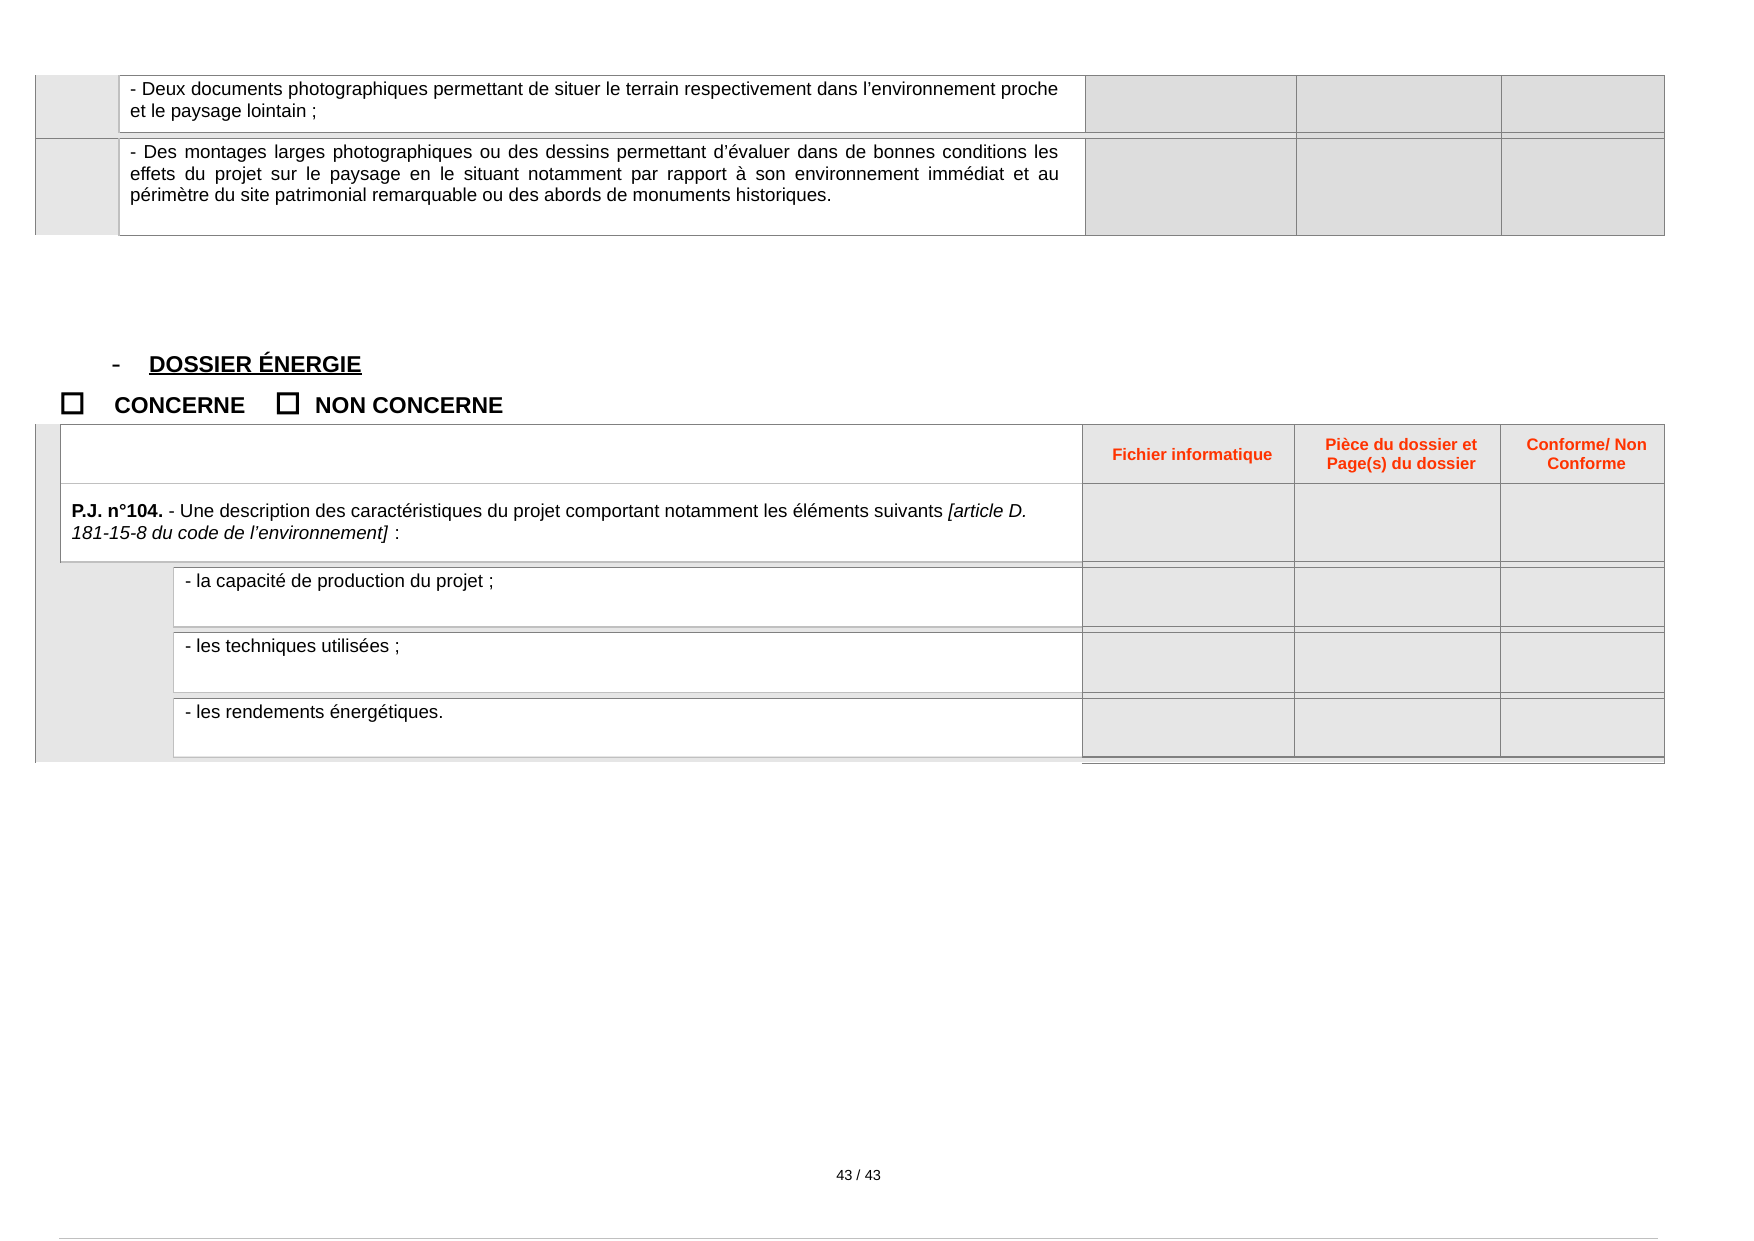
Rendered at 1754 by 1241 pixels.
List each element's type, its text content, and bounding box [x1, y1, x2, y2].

table_cell [1501, 699, 1664, 756]
table_cell [1295, 562, 1500, 567]
table_cell [1501, 562, 1664, 567]
table_header [36, 424, 60, 483]
table_header [61, 425, 1082, 483]
table_cell [36, 756, 1082, 762]
table_cell [36, 632, 173, 692]
table_cell [1083, 562, 1294, 567]
table_cell [36, 567, 173, 626]
table_cell [1083, 633, 1294, 692]
table_cell [1295, 484, 1500, 561]
table_cell P.J. n°104. - Une description des caractéristiques du projet comportant notamment les éléments suivants [article D. 181-15-8 du code de l’environnement] : [61, 484, 1082, 561]
table_cell - la capacité de production du projet ; [174, 568, 1082, 626]
table_cell [36, 75, 118, 132]
text CONCERNENON CONCERNE [59, 392, 1643, 420]
table_cell [36, 626, 1082, 632]
table_cell [1086, 139, 1296, 235]
table_cell [36, 698, 173, 756]
table_cell [1501, 568, 1664, 626]
table_cell [1502, 139, 1664, 235]
table_cell [1082, 758, 1294, 762]
table_cell [1083, 484, 1294, 561]
table_cell [36, 483, 60, 561]
table_cell - Deux documents photographiques permettant de situer le terrain respectivement dans l’environnement proche et le paysage lointain ; [120, 76, 1085, 132]
table_cell [1083, 693, 1294, 698]
table_cell [1501, 484, 1664, 561]
table_cell [1295, 699, 1500, 756]
table_cell [1502, 76, 1664, 132]
table_cell - les techniques utilisées ; [174, 633, 1082, 692]
table_cell [1501, 633, 1664, 692]
table_cell [1086, 76, 1296, 132]
table_cell [1295, 627, 1500, 632]
table_cell - Des montages larges photographiques ou des dessins permettant d’évaluer dans de bonnes conditions les effets du projet sur le paysage en le situant notamment par rapport à son environnement immédiat et au périmètre du site patrimonial remarquable ou des abords de monuments historiques. [120, 139, 1085, 235]
list DOSSIER ÉNERGIE [111, 347, 1658, 378]
table_cell [1083, 568, 1294, 626]
table_header Pièce du dossier et Page(s) du dossier [1295, 425, 1500, 483]
table_cell [36, 692, 1082, 698]
table_cell [1502, 133, 1664, 138]
table_cell [36, 561, 1082, 567]
table_cell [1297, 133, 1501, 138]
table_cell [1295, 633, 1500, 692]
table_cell [1295, 693, 1500, 698]
table_cell [1295, 568, 1500, 626]
table_cell [1083, 627, 1294, 632]
table_cell [1083, 699, 1294, 756]
table_cell [1501, 693, 1664, 698]
table_cell [36, 132, 1296, 138]
table_cell [1500, 758, 1664, 762]
table_cell [1297, 76, 1501, 132]
table_cell [36, 139, 118, 235]
table_cell [1297, 139, 1501, 235]
table_cell [1501, 627, 1664, 632]
table_cell - les rendements énergétiques. [174, 699, 1082, 756]
table_header Fichier informatique [1083, 425, 1294, 483]
table_header Conforme/ Non Conforme [1501, 425, 1664, 483]
table_cell [1294, 758, 1500, 762]
